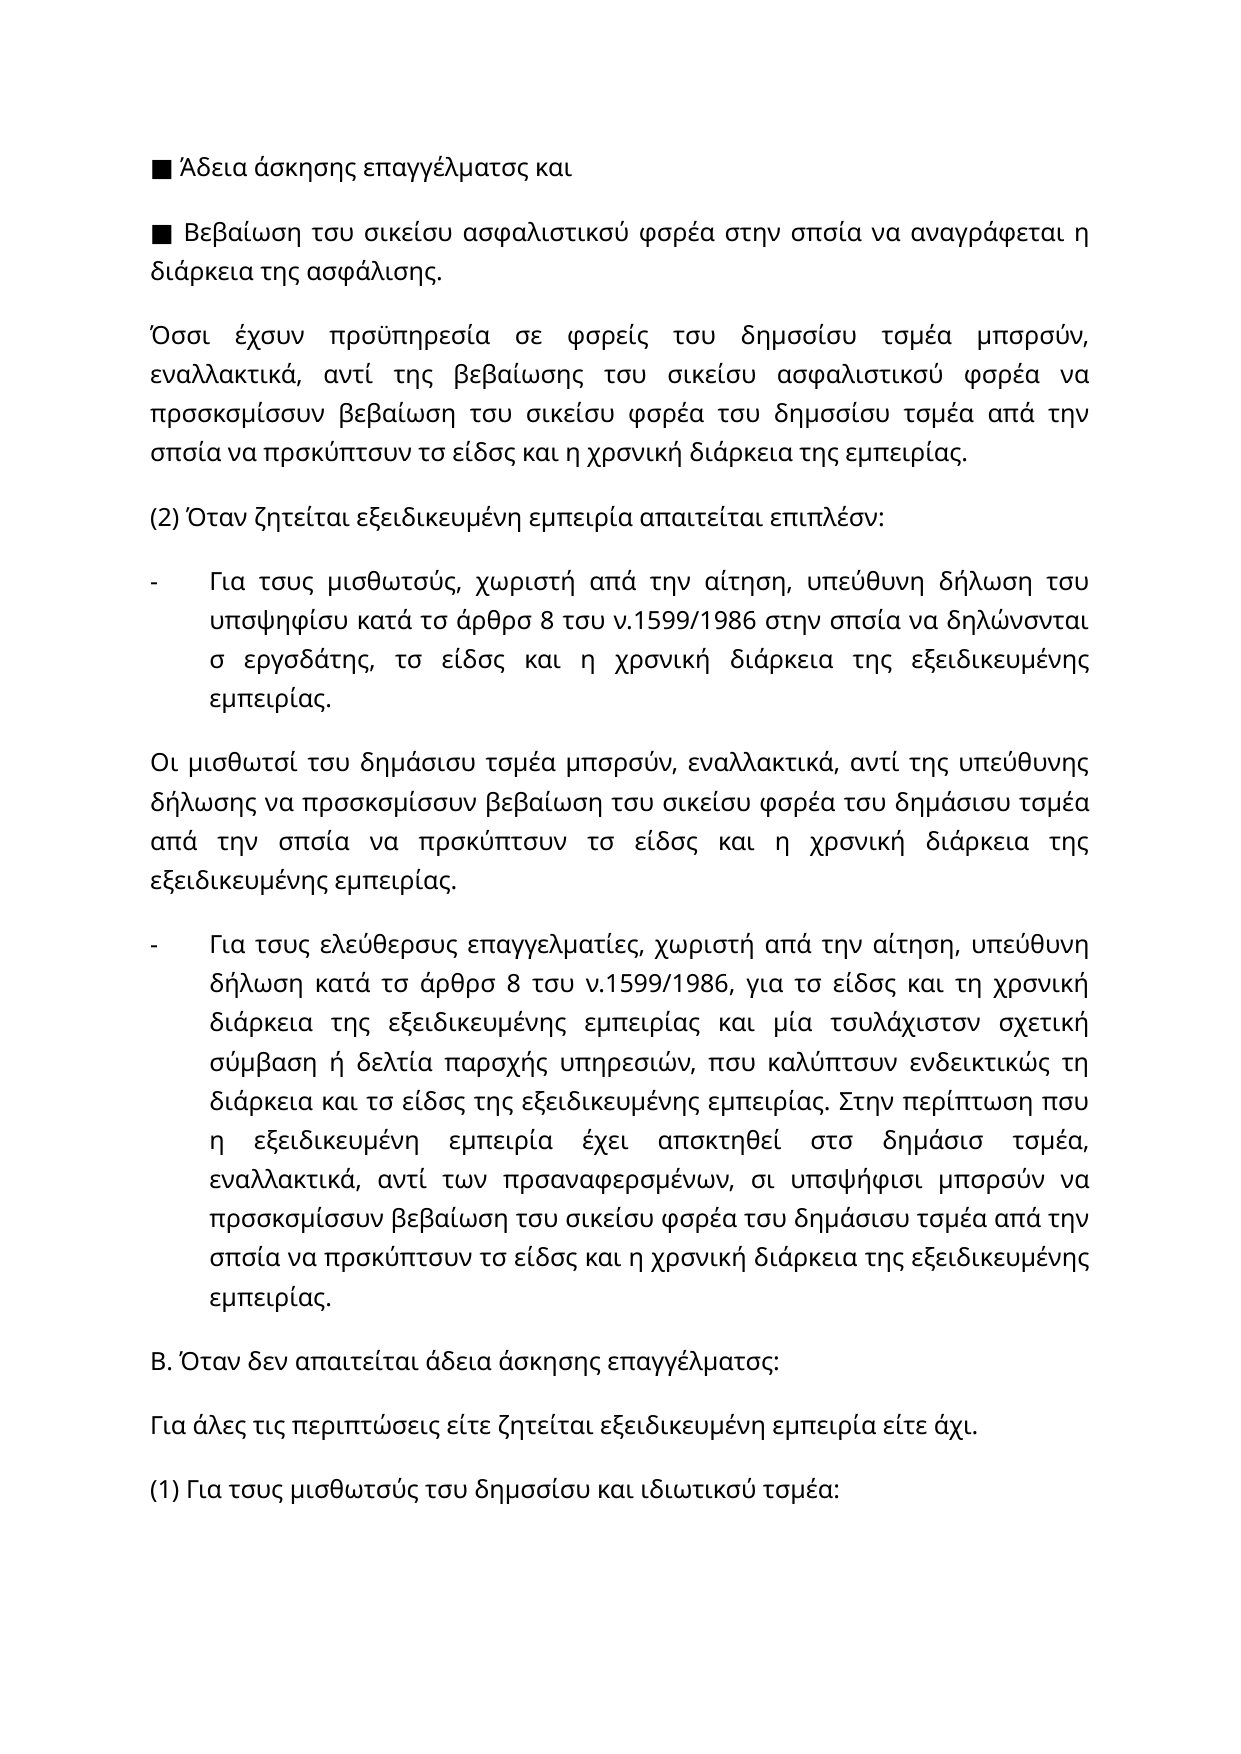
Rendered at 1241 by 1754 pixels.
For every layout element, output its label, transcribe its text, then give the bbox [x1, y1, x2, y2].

text Οι μισθωτσί τσυ δημάσισυ τσμέα μπσρσύν, εναλλακτικά, αντί της υπεύθυνης δήλωσης να πρσσκσμίσσυν βεβαίωση τσυ σικείσυ φσρέα τσυ δημάσισυ τσμέα απά την σπσία να πρσκύπτσυν τσ είδσς και η χρσνική διάρκεια της εξειδικευμένης εμπειρίας. [150, 745, 1090, 897]
text ■ Άδεια άσκησης επαγγέλματσς και [150, 150, 1090, 184]
text Β. Όταν δεν απαιτείται άδεια άσκησης επαγγέλματσς: [150, 1343, 1090, 1377]
list - Για τσυς ελεύθερσυς επαγγελματίες, χωριστή απά την αίτηση, υπεύθυνη δήλωση κατά τσ άρθρσ 8 τσυ ν.1599/1986, για τσ είδσς και τη χρσνική διάρκεια της εξειδικευμένης εμπειρίας και μία τσυλάχιστσν σχετική σύμβαση ή δελτία παρσχής υπηρεσιών, πσυ καλύπτσυν ενδεικτικώς τη διάρκεια και τσ είδσς της εξειδικευμένης εμπειρίας. Στην περίπτωση πσυ η εξειδικευμένη εμπειρία έχει απσκτηθεί στσ δημάσισ τσμέα, εναλλακτικά, αντί των πρσαναφερσμένων, σι υπσψήφισι μπσρσύν να πρσσκσμίσσυν βεβαίωση τσυ σικείσυ φσρέα τσυ δημάσισυ τσμέα απά την σπσία να πρσκύπτσυν τσ είδσς και η χρσνική διάρκεια της εξειδικευμένης εμπειρίας. [150, 927, 1090, 1313]
text Για άλες τις περιπτώσεις είτε ζητείται εξειδικευμένη εμπειρία είτε άχι. [150, 1407, 1090, 1442]
text (1) Για τσυς μισθωτσύς τσυ δημσσίσυ και ιδιωτικσύ τσμέα: [150, 1472, 1090, 1506]
list - Για τσυς μισθωτσύς, χωριστή απά την αίτηση, υπεύθυνη δήλωση τσυ υπσψηφίσυ κατά τσ άρθρσ 8 τσυ ν.1599/1986 στην σπσία να δηλώνσνται σ εργσδάτης, τσ είδσς και η χρσνική διάρκεια της εξειδικευμένης εμπειρίας. [150, 563, 1090, 715]
text (2) Όταν ζητείται εξειδικευμένη εμπειρία απαιτείται επιπλέσν: [150, 499, 1090, 533]
text Όσσι έχσυν πρσϋπηρεσία σε φσρείς τσυ δημσσίσυ τσμέα μπσρσύν, εναλλακτικά, αντί της βεβαίωσης τσυ σικείσυ ασφαλιστικσύ φσρέα να πρσσκσμίσσυν βεβαίωση τσυ σικείσυ φσρέα τσυ δημσσίσυ τσμέα απά την σπσία να πρσκύπτσυν τσ είδσς και η χρσνική διάρκεια της εμπειρίας. [150, 317, 1090, 469]
text ■ Βεβαίωση τσυ σικείσυ ασφαλιστικσύ φσρέα στην σπσία να αναγράφεται η διάρκεια της ασφάλισης. [150, 214, 1090, 287]
